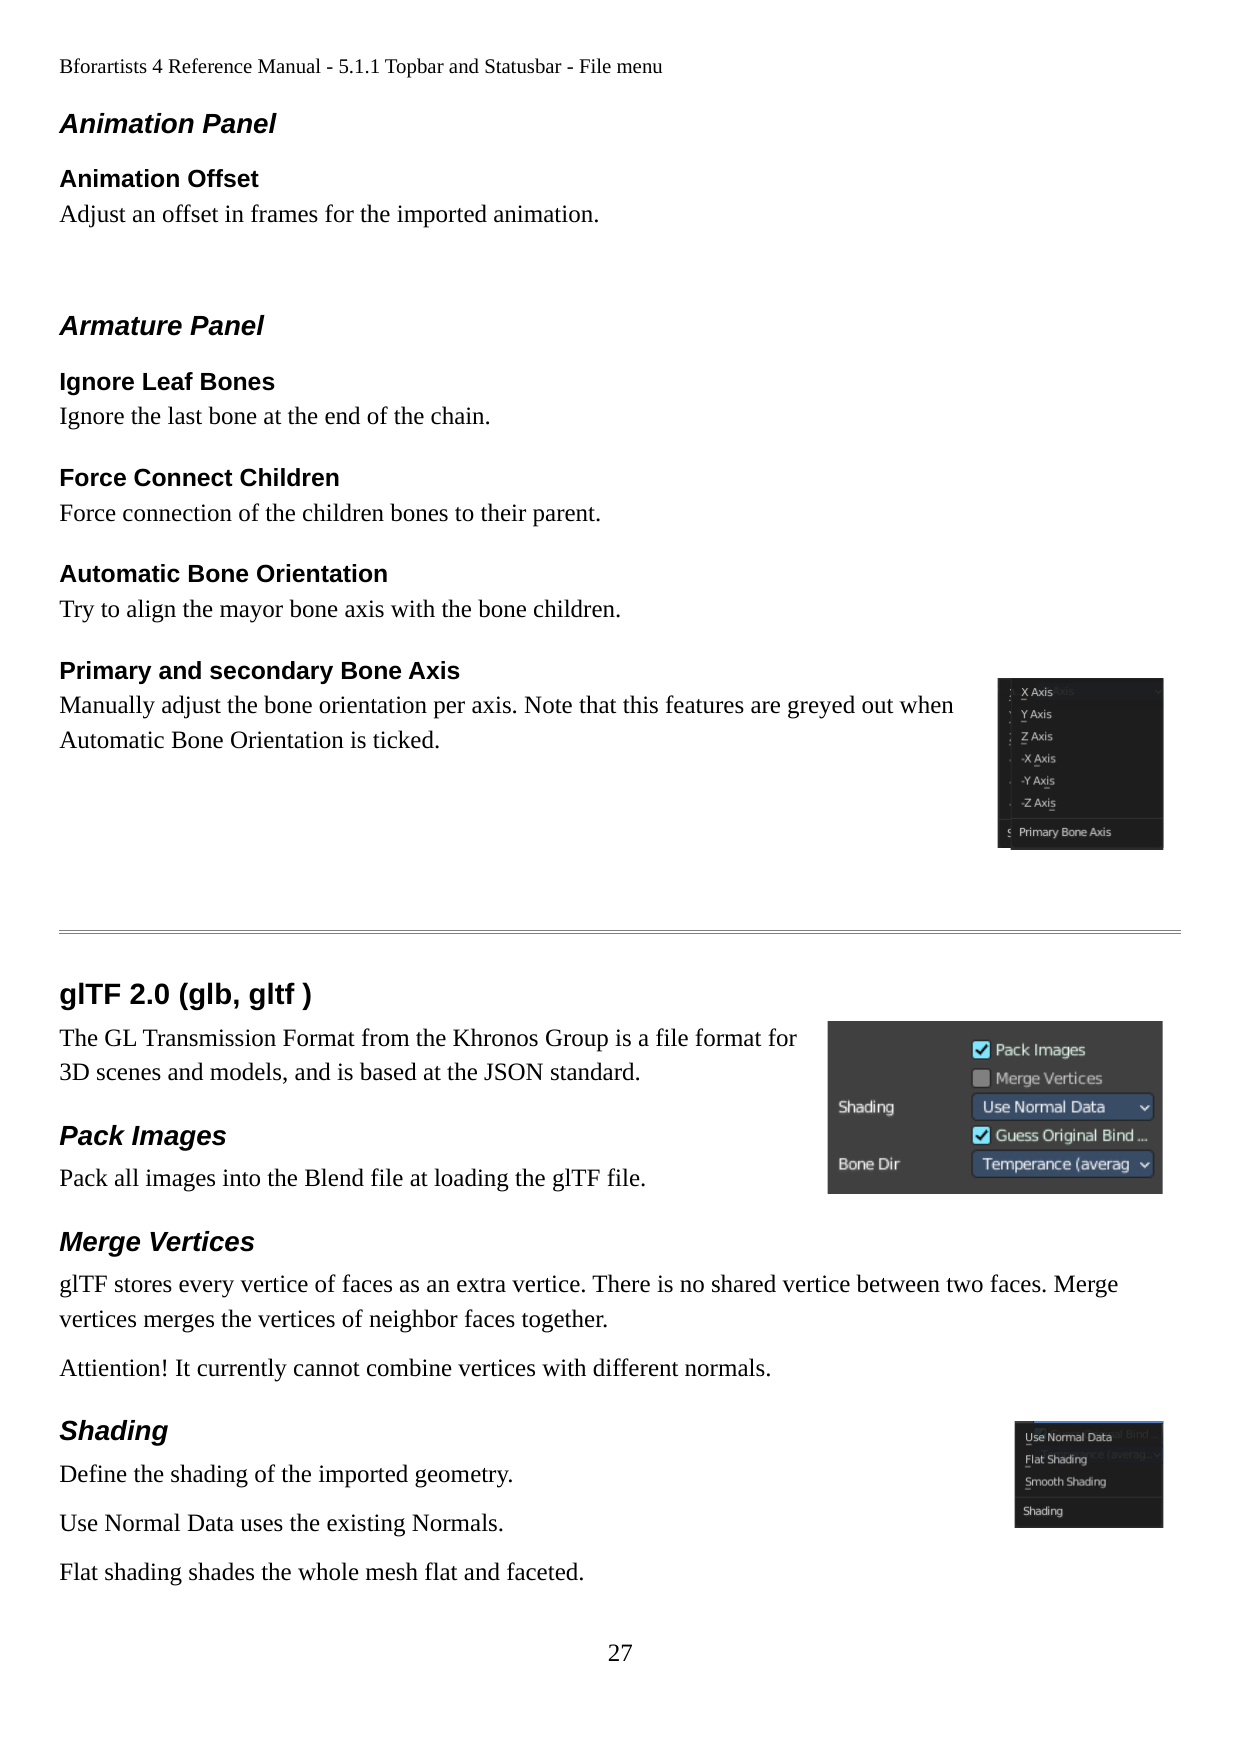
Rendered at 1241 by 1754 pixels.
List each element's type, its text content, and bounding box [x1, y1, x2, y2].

text Use Normal Data uses the existing Normals. [59, 1508, 1181, 1537]
subtitle Automatic Bone Orientation [59, 559, 1181, 588]
text Define the shading of the imported geometry. [59, 1459, 1014, 1488]
subtitle Pack Images [59, 1119, 827, 1151]
picture [827, 1021, 1163, 1194]
text Flat shading shades the whole mesh flat and faceted. [59, 1557, 1181, 1586]
picture [1014, 1421, 1164, 1528]
picture [997, 678, 1164, 850]
subtitle Merge Vertices [59, 1225, 1181, 1257]
subtitle Ignore Leaf Bones [59, 367, 1181, 395]
text glTF stores every vertice of faces as an extra vertice. There is no shared vertice between two faces. Merge vertices merges the vertices of neighbor faces together. [59, 1269, 1181, 1333]
text Attiention! It currently cannot combine vertices with different normals. [59, 1353, 1181, 1382]
subtitle Animation Panel [59, 107, 1181, 139]
subtitle Armature Panel [59, 310, 1181, 342]
text Pack all images into the Blend file at loading the glTF file. [59, 1163, 827, 1192]
subtitle glTF 2.0 (glb, gltf ) [59, 977, 1181, 1011]
subtitle Force Connect Children [59, 463, 1181, 492]
text Force connection of the children bones to their parent. [59, 498, 1181, 527]
subtitle [1163, 1119, 1181, 1151]
subtitle Primary and secondary Bone Axis [59, 656, 1181, 684]
text Ignore the last bone at the end of the chain. [59, 401, 1181, 430]
subtitle Shading [59, 1414, 1181, 1446]
text Adjust an offset in frames for the imported animation. [59, 199, 1181, 228]
text Manually adjust the bone orientation per axis. Note that this features are greyed out when Automatic Bone Orientation is ticked. [59, 691, 997, 754]
subtitle Animation Offset [59, 164, 1181, 193]
text The GL Transmission Format from the Khronos Group is a file format for 3D scenes and models, and is based at the JSON standard. [59, 1023, 827, 1086]
text Try to align the mayor bone axis with the bone children. [59, 594, 1181, 623]
